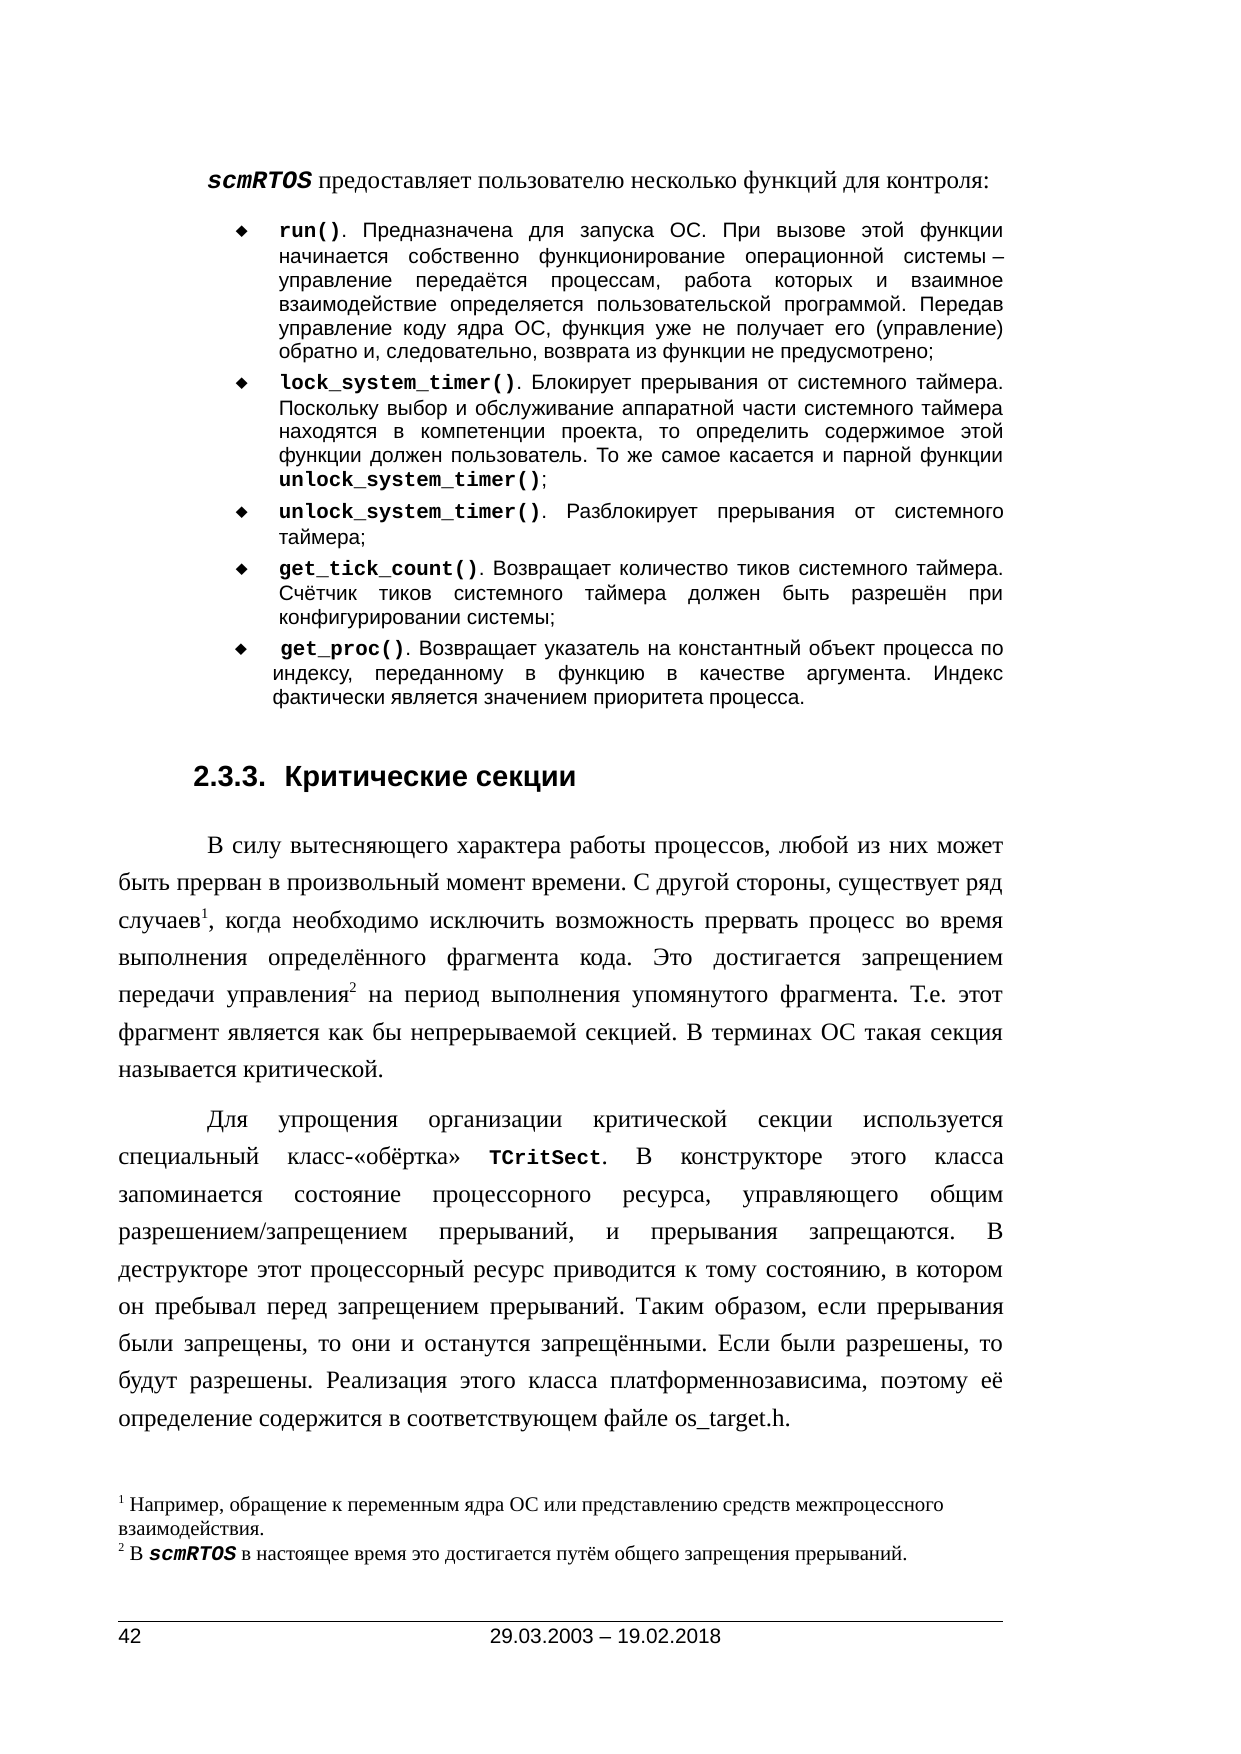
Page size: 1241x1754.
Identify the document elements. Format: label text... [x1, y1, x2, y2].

subtitle Критические секции [193, 759, 886, 793]
list lock_system_timer(). Блокирует прерывания от системного таймера. Поскольку выбор и обслуживание аппаратной части системного таймера находятся в компетенции проекта, то определить содержимое этой функции должен пользователь. То же самое касается и парной функции unlock_system_timer(); [236, 369, 1004, 493]
list get_tick_count(). Возвращает количество тиков системного таймера. Счётчик тиков системного таймера должен быть разрешён при конфигурировании системы; [236, 555, 1004, 629]
text В силу вытесняющего характера работы процессов, любой из них может быть прерван в произвольный момент времени. С другой стороны, существует ряд случаев, когда необходимо исключить возможность прервать процесс во время выполнения определённого фрагмента кода. Это достигается запрещением передачи управления на период выполнения упомянутого фрагмента. Т.е. этот фрагмент является как бы непрерываемой секцией. В терминах ОС такая секция называется критической. [118, 830, 1004, 1083]
text В scmRTOS в настоящее время это достигается путём общего запрещения прерываний. [118, 1540, 1004, 1566]
list unlock_system_timer(). Разблокирует прерывания от системного таймера; [236, 499, 1004, 549]
text Для упрощения организации критической секции используется специальный класс-«обёртка» TCritSect. В конструкторе этого класса запоминается состояние процессорного ресурса, управляющего общим разрешением/запрещением прерываний, и прерывания запрещаются. В деструкторе этот процессорный ресурс приводится к тому состоянию, в котором он пребывал перед запрещением прерываний. Таким образом, если прерывания были запрещены, то они и останутся запрещёнными. Если были разрешены, то будут разрешены. Реализация этого класса платформеннозависима, поэтому её определение содержится в соответствующем файле os_target.h. [118, 1104, 1004, 1432]
text scmRTOS предоставляет пользователю несколько функций для контроля: [118, 165, 1004, 196]
list run(). Предназначена для запуска ОС. При вызове этой функции начинается собственно функционирование операционной системы – управление передаётся процессам, работа которых и взаимное взаимодействие определяется пользовательской программой. Передав управление коду ядра ОС, функция уже не получает его (управление) обратно и, следовательно, возврата из функции не предусмотрено; [236, 218, 1004, 363]
list get_proc(). Возвращает указатель на константный объект процесса по индексу, переданному в функцию в качестве аргумента. Индекс фактически является значением приоритета процесса. [235, 635, 1004, 709]
text Например, обращение к переменным ядра ОС или представлению средств межпроцессного взаимодействия. [118, 1492, 1004, 1540]
